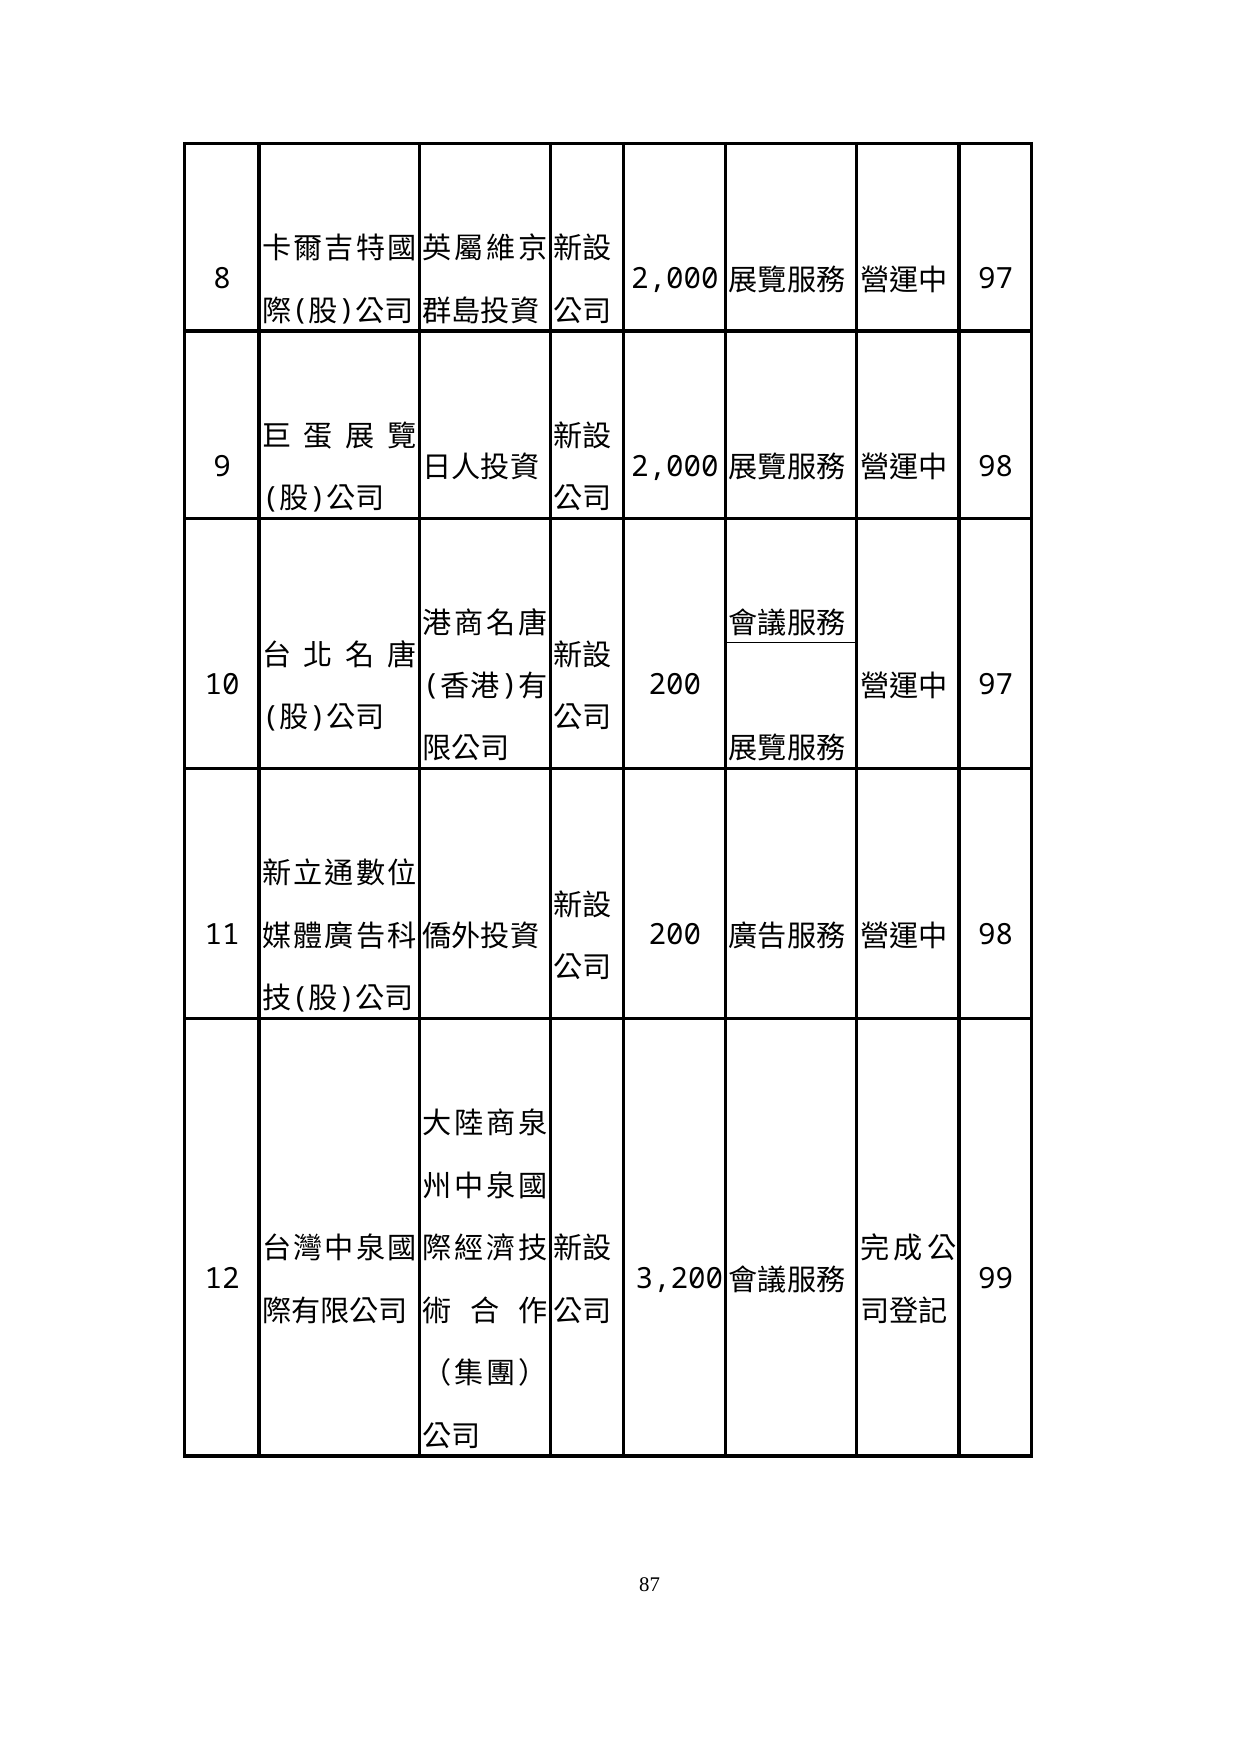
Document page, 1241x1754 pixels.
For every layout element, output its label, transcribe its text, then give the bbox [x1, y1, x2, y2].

table_cell 新設公司 [552, 333, 622, 517]
table_cell 完成公司登記 [858, 1020, 957, 1454]
table_cell 200 [625, 520, 724, 767]
table_cell 展覽服務 [727, 145, 855, 329]
table_cell 營運中 [858, 145, 957, 329]
table_cell 展覽服務 [727, 333, 855, 517]
table_cell 大陸商泉州中泉國際經濟技術合作（集團）公司 [421, 1020, 549, 1454]
table_cell 台北名唐(股)公司 [261, 520, 418, 767]
table_cell 展覽服務 [727, 643, 855, 767]
table_cell 200 [625, 770, 724, 1017]
table_cell 營運中 [858, 333, 957, 517]
table_cell 港商名唐(香港)有限公司 [421, 520, 549, 767]
table_cell 台灣中泉國際有限公司 [261, 1020, 418, 1454]
table_cell 卡爾吉特國際(股)公司 [261, 145, 418, 329]
table_cell 99 [961, 1020, 1030, 1454]
table_cell 巨蛋展覽(股)公司 [261, 333, 418, 517]
table_cell 3,200 [625, 1020, 724, 1454]
table_cell 會議服務 [727, 520, 855, 642]
table_cell 營運中 [858, 770, 957, 1017]
table_cell 9 [186, 333, 257, 517]
table_cell 新立通數位媒體廣告科技(股)公司 [261, 770, 418, 1017]
table_cell 新設公司 [552, 770, 622, 1017]
table_cell 12 [186, 1020, 257, 1454]
table_cell 97 [961, 145, 1030, 329]
table_cell 英屬維京群島投資 [421, 145, 549, 329]
table_cell 會議服務 [727, 1020, 855, 1454]
table_cell 僑外投資 [421, 770, 549, 1017]
table_cell 2,000 [625, 333, 724, 517]
table_cell 廣告服務 [727, 770, 855, 1017]
table_cell 8 [186, 145, 257, 329]
table_cell 98 [961, 770, 1030, 1017]
table_cell 2,000 [625, 145, 724, 329]
table_cell 新設公司 [552, 1020, 622, 1454]
table_cell 98 [961, 333, 1030, 517]
table_cell 新設公司 [552, 520, 622, 767]
table_cell 11 [186, 770, 257, 1017]
table_cell 日人投資 [421, 333, 549, 517]
table_cell 營運中 [858, 520, 957, 767]
table_cell 97 [961, 520, 1030, 767]
table_cell 10 [186, 520, 257, 767]
table_cell 新設公司 [552, 145, 622, 329]
